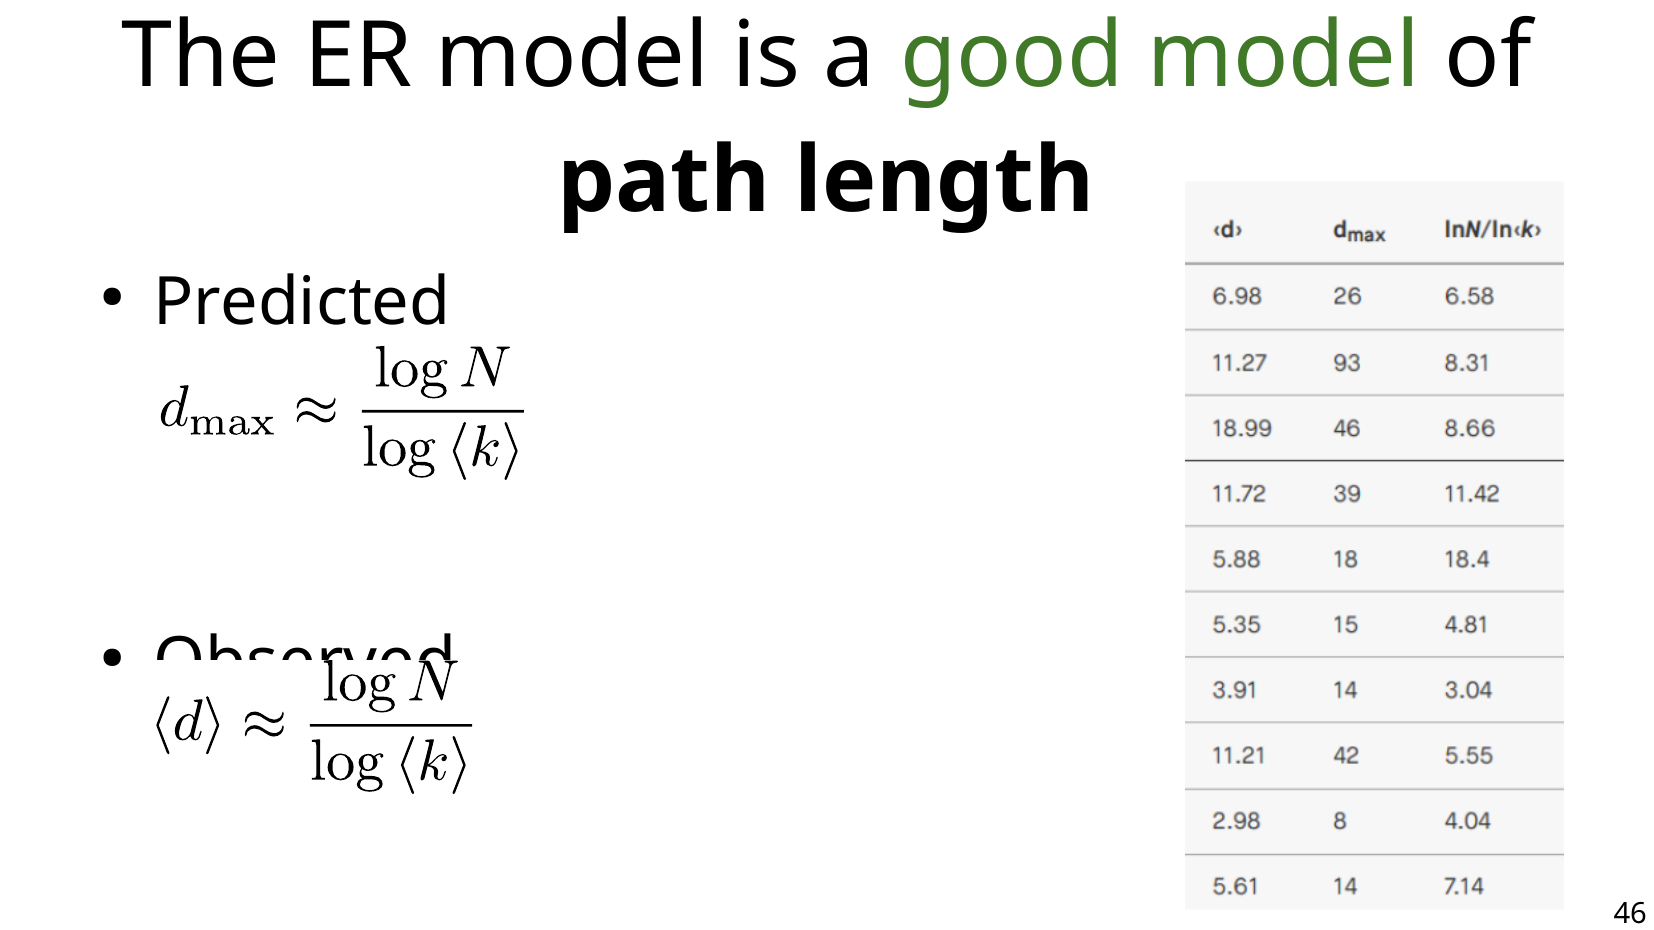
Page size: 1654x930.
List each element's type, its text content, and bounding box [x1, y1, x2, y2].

list Predicted Observed [1564, 252, 1571, 793]
list Predicted Observed [82, 252, 1185, 793]
text_box [150, 660, 473, 795]
title The ER model is a good model of path length [82, 1, 1571, 225]
text_box [158, 345, 524, 481]
picture [1185, 179, 1564, 916]
